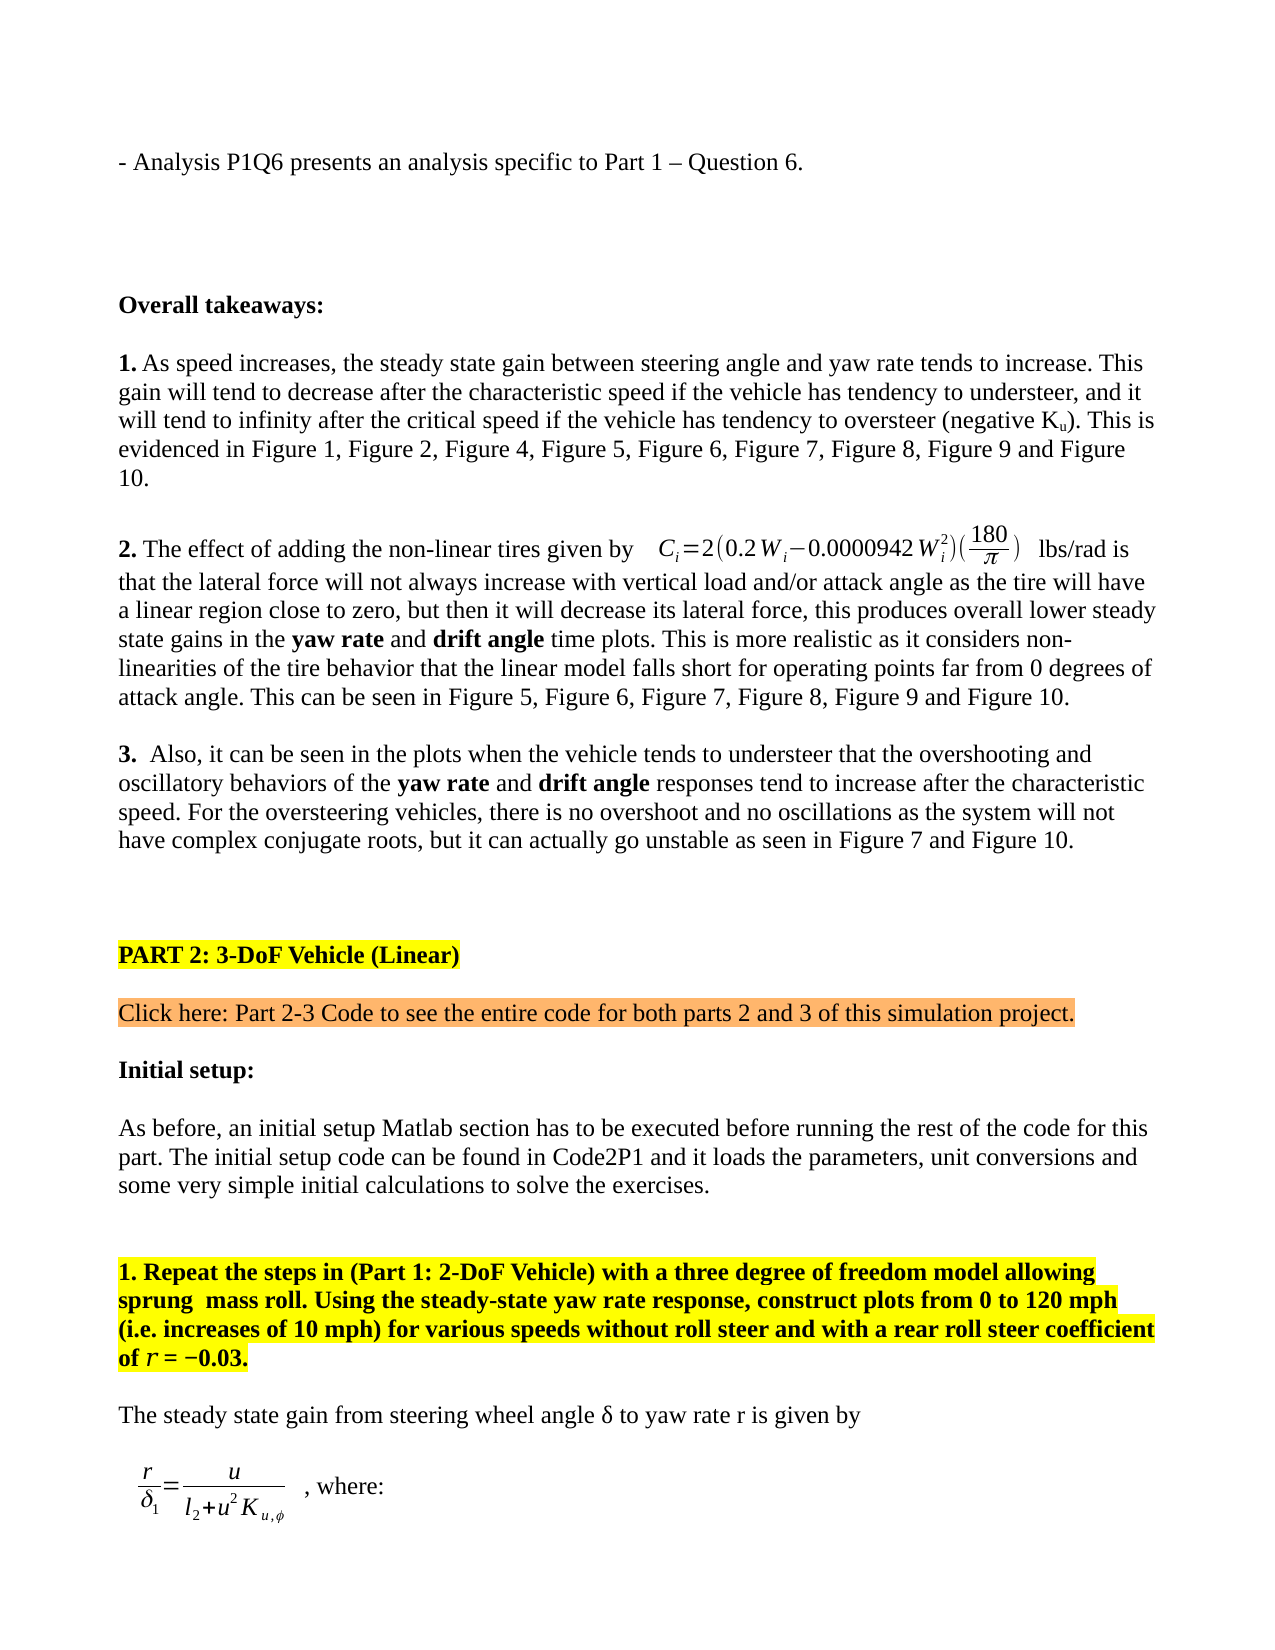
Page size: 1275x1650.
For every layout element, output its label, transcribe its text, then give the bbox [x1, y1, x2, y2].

text , where: [118, 1458, 1157, 1524]
text As before, an initial setup Matlab section has to be executed before running the rest of the code for this part. The initial setup code can be found in Code2P1 and it loads the parameters, unit conversions and some very simple initial calculations to solve the exercises. [118, 1113, 1157, 1199]
text 3. Also, it can be seen in the plots when the vehicle tends to understeer that the overshooting and oscillatory behaviors of the yaw rate and drift angle responses tend to increase after the characteristic speed. For the oversteering vehicles, there is no overshoot and no oscillations as the system will not have complex conjugate roots, but it can actually go unstable as seen in Figure 7 and Figure 10. [118, 739, 1157, 854]
text The steady state gain from steering wheel angle δ to yaw rate r is given by [118, 1400, 1157, 1429]
text Click here: Part 2-3 Code to see the entire code for both parts 2 and 3 of this simulation project. [118, 998, 1157, 1027]
text 1. Repeat the steps in (Part 1: 2-DoF Vehicle) with a three degree of freedom model allowing sprung mass roll. Using the steady-state yaw rate response, construct plots from 0 to 120 mph (i.e. increases of 10 mph) for various speeds without roll steer and with a rear roll steer coefficient of 𝑟 = −0.03. [118, 1257, 1157, 1372]
text 1. As speed increases, the steady state gain between steering angle and yaw rate tends to increase. This gain will tend to decrease after the characteristic speed if the vehicle has tendency to understeer, and it will tend to infinity after the critical speed if the vehicle has tendency to oversteer (negative Ku). This is evidenced in Figure 1, Figure 2, Figure 4, Figure 5, Figure 6, Figure 7, Figure 8, Figure 9 and Figure 10. [118, 348, 1157, 492]
text 2. The effect of adding the non-linear tires given by lbs/rad is that the lateral force will not always increase with vertical load and/or attack angle as the tire will have a linear region close to zero, but then it will decrease its lateral force, this produces overall lower steady state gains in the yaw rate and drift angle time plots. This is more realistic as it considers non-linearities of the tire behavior that the linear model falls short for operating points far from 0 degrees of attack angle. This can be seen in Figure 5, Figure 6, Figure 7, Figure 8, Figure 9 and Figure 10. [118, 521, 1157, 710]
text Initial setup: [118, 1055, 1157, 1084]
text Overall takeaways: [118, 291, 1157, 319]
text PART 2: 3-DoF Vehicle (Linear) [118, 940, 1157, 969]
text - Analysis P1Q6 presents an analysis specific to Part 1 – Question 6. [118, 147, 1157, 176]
